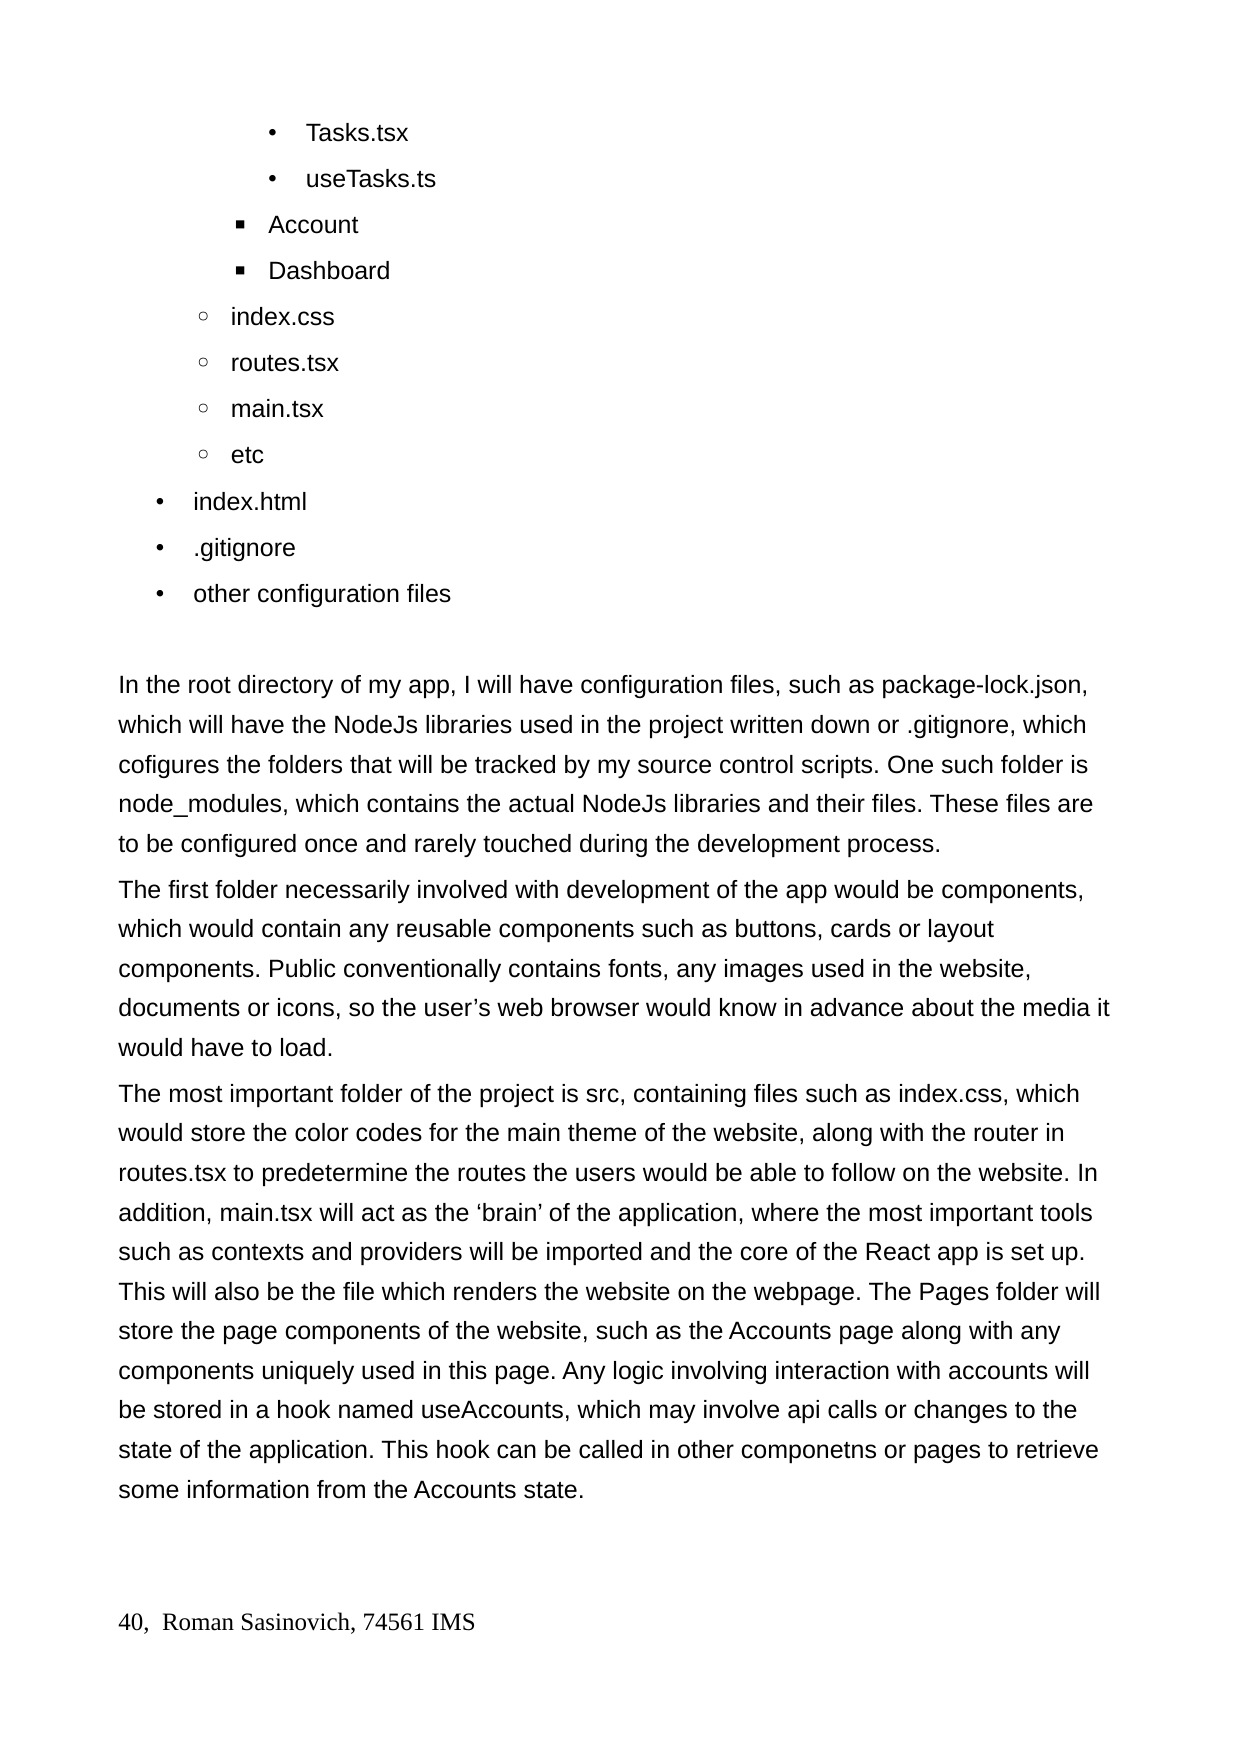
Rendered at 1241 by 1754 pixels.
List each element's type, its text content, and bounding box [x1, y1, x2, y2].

list routes.tsx [193, 348, 1122, 377]
list index.css [193, 302, 1122, 331]
text In the root directory of my app, I will have configuration files, such as package-lock.json, which will have the NodeJs libraries used in the project written down or .gitignore, which cofigures the folders that will be tracked by my source control scripts. One such folder is node_modules, which contains the actual NodeJs libraries and their files. These files are to be configured once and rarely touched during the development process. [118, 670, 1122, 857]
text The first folder necessarily involved with development of the app would be components, which would contain any reusable components such as buttons, cards or layout components. Public conventionally contains fonts, any images used in the website, documents or icons, so the user’s web browser would know in advance about the media it would have to load. [118, 874, 1122, 1062]
list Account [231, 210, 1122, 239]
text The most important folder of the project is src, containing files such as index.css, which would store the color codes for the main theme of the website, along with the router in routes.tsx to predetermine the routes the users would be able to follow on the website. In addition, main.tsx will act as the ‘brain’ of the application, where the most important tools such as contexts and providers will be imported and the core of the React app is set up. This will also be the file which renders the website on the webpage. The Pages folder will store the page components of the website, such as the Accounts page along with any components uniquely used in this page. Any logic involving interaction with accounts will be stored in a hook named useAccounts, which may involve api calls or changes to the state of the application. This hook can be called in other componetns or pages to retrieve some information from the Accounts state. [118, 1079, 1122, 1503]
list etc [193, 440, 1122, 469]
list Tasks.tsx [268, 118, 1122, 147]
list useTasks.ts [268, 164, 1122, 193]
list other configuration files [156, 578, 1122, 607]
list main.tsx [193, 394, 1122, 423]
list Dashboard [231, 256, 1122, 285]
list .gitignore [156, 532, 1122, 561]
list index.html [156, 486, 1122, 515]
